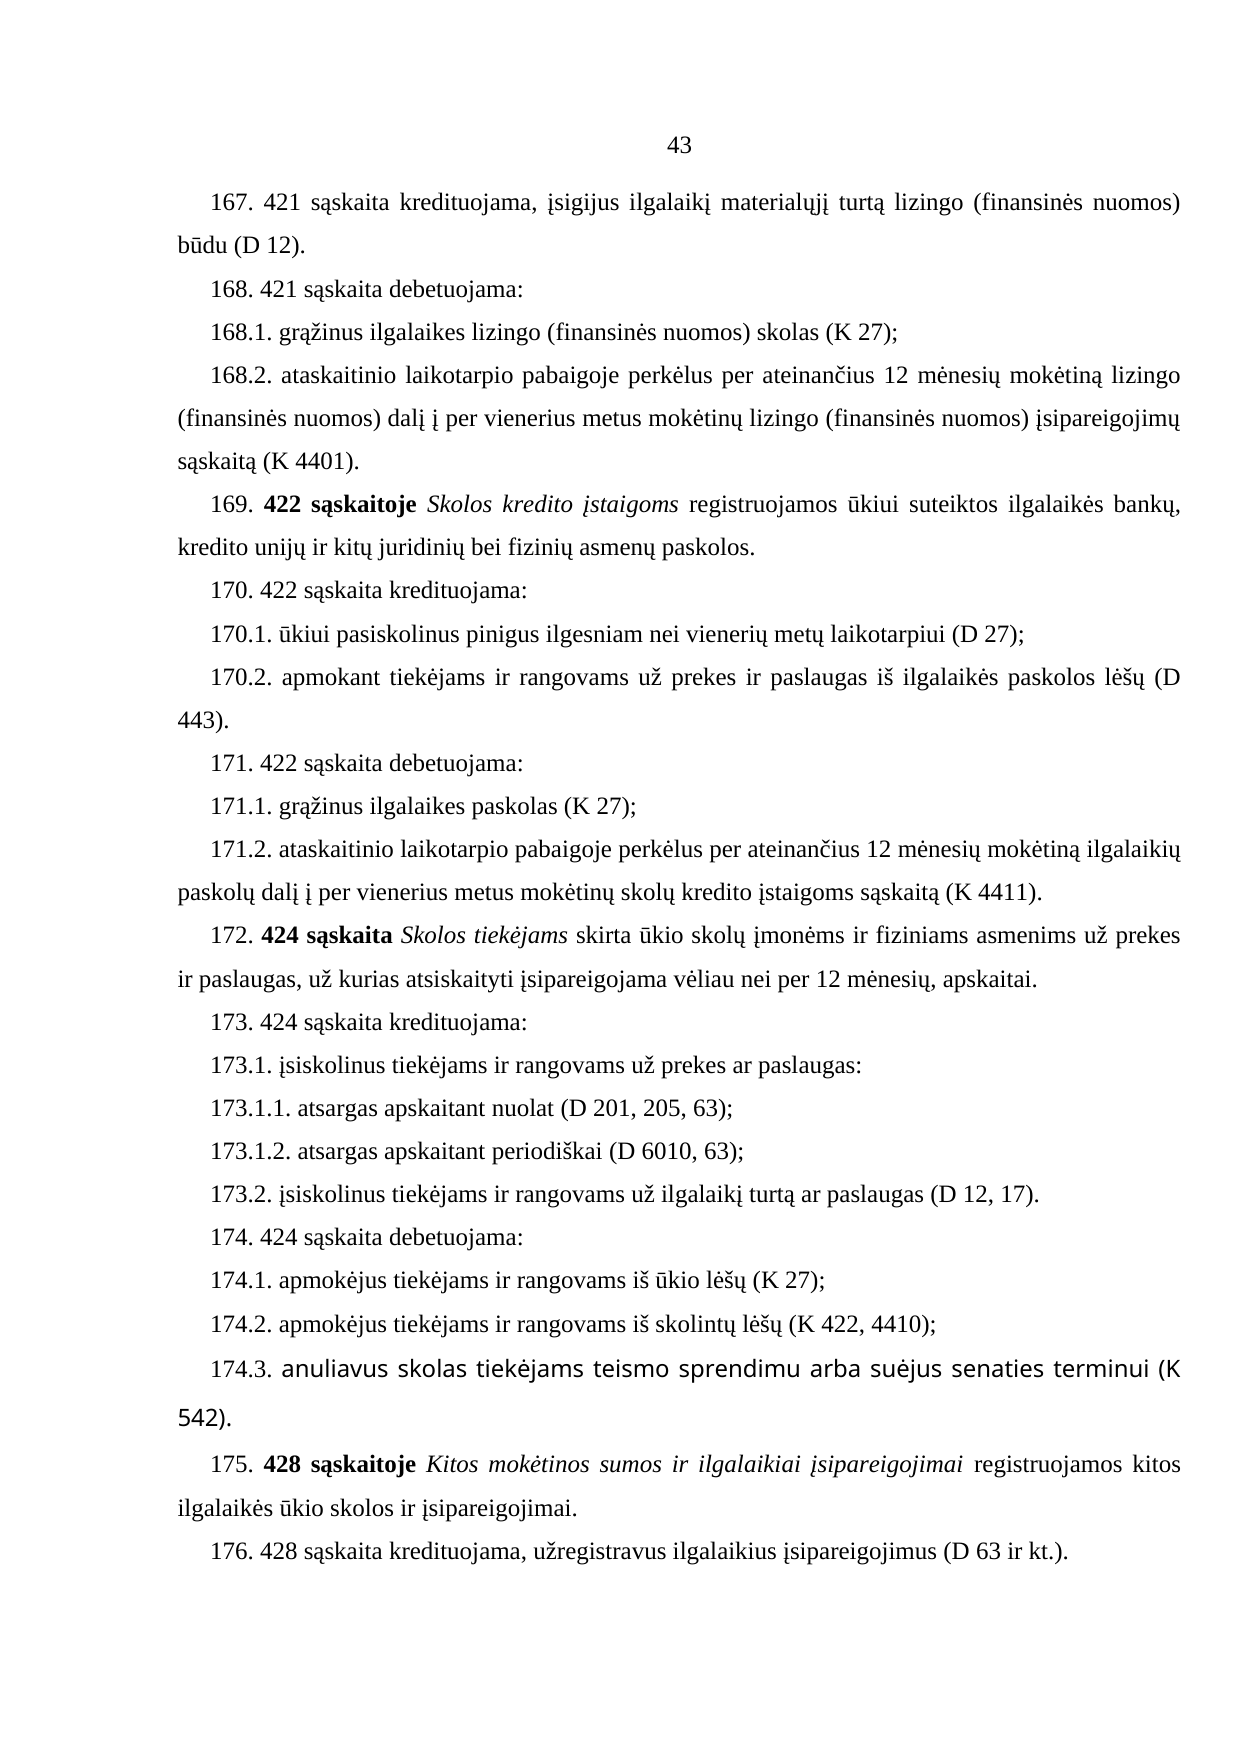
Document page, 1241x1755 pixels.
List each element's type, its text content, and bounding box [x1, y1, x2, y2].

text 173. 424 sąskaita kredituojama: [177, 1007, 1181, 1036]
text 174.2. apmokėjus tiekėjams ir rangovams iš skolintų lėšų (K 422, 4410); [177, 1309, 1181, 1337]
text 174.1. apmokėjus tiekėjams ir rangovams iš ūkio lėšų (K 27); [177, 1266, 1181, 1294]
text 174.3. anuliavus skolas tiekėjams teismo sprendimu arba suėjus senaties terminui (K 542). [177, 1352, 1181, 1433]
text 170.1. ūkiui pasiskolinus pinigus ilgesniam nei vienerių metų laikotarpiui (D 27); [177, 619, 1181, 647]
text 176. 428 sąskaita kredituojama, užregistravus ilgalaikius įsipareigojimus (D 63 ir kt.). [177, 1536, 1181, 1564]
text 167. 421 sąskaita kredituojama, įsigijus ilgalaikį materialųjį turtą lizingo (finansinės nuomos) būdu (D 12). [177, 187, 1181, 259]
text 168.2. ataskaitinio laikotarpio pabaigoje perkėlus per ateinančius 12 mėnesių mokėtiną lizingo (finansinės nuomos) dalį į per vienerius metus mokėtinų lizingo (finansinės nuomos) įsipareigojimų sąskaitą (K 4401). [177, 360, 1181, 475]
text 170.2. apmokant tiekėjams ir rangovams už prekes ir paslaugas iš ilgalaikės paskolos lėšų (D 443). [177, 662, 1181, 734]
text 170. 422 sąskaita kredituojama: [177, 576, 1181, 604]
text 172. 424 sąskaita Skolos tiekėjams skirta ūkio skolų įmonėms ir fiziniams asmenims už prekes ir paslaugas, už kurias atsiskaityti įsipareigojama vėliau nei per 12 mėnesių, apskaitai. [177, 921, 1181, 992]
text 173.1.1. atsargas apskaitant nuolat (D 201, 205, 63); [177, 1093, 1181, 1122]
text 169. 422 sąskaitoje Skolos kredito įstaigoms registruojamos ūkiui suteiktos ilgalaikės bankų, kredito unijų ir kitų juridinių bei fizinių asmenų paskolos. [177, 489, 1181, 561]
text 173.1.2. atsargas apskaitant periodiškai (D 6010, 63); [177, 1136, 1181, 1165]
text 171.1. grąžinus ilgalaikes paskolas (K 27); [177, 791, 1181, 820]
text 168. 421 sąskaita debetuojama: [177, 274, 1181, 302]
text 174. 424 sąskaita debetuojama: [177, 1222, 1181, 1251]
text 173.1. įsiskolinus tiekėjams ir rangovams už prekes ar paslaugas: [177, 1050, 1181, 1079]
text 171. 422 sąskaita debetuojama: [177, 748, 1181, 777]
text 168.1. grąžinus ilgalaikes lizingo (finansinės nuomos) skolas (K 27); [177, 317, 1181, 346]
text 171.2. ataskaitinio laikotarpio pabaigoje perkėlus per ateinančius 12 mėnesių mokėtiną ilgalaikių paskolų dalį į per vienerius metus mokėtinų skolų kredito įstaigoms sąskaitą (K 4411). [177, 834, 1181, 906]
text 173.2. įsiskolinus tiekėjams ir rangovams už ilgalaikį turtą ar paslaugas (D 12, 17). [177, 1179, 1181, 1208]
text 175. 428 sąskaitoje Kitos mokėtinos sumos ir ilgalaikiai įsipareigojimai registruojamos kitos ilgalaikės ūkio skolos ir įsipareigojimai. [177, 1449, 1181, 1521]
